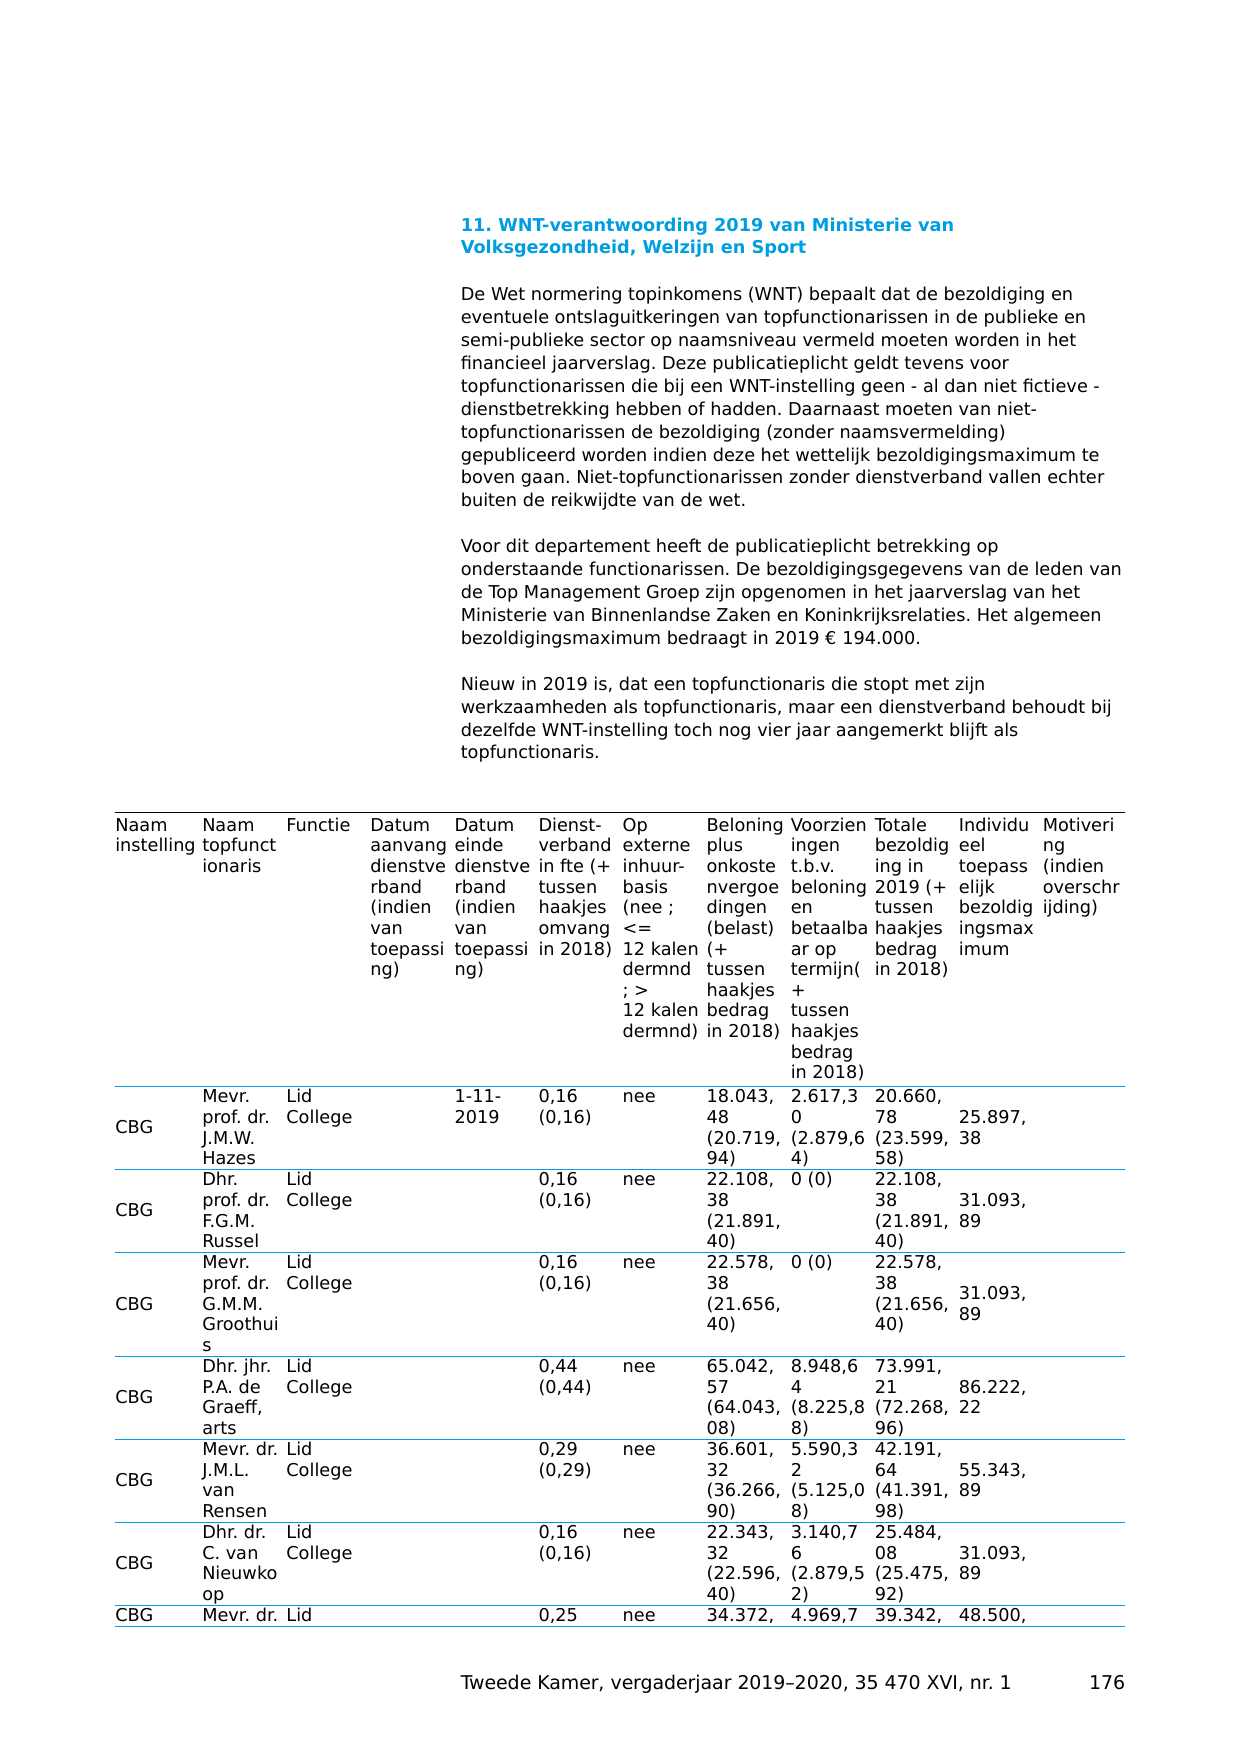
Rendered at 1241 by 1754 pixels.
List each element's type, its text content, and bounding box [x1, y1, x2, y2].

table_cell Totale bezoldiging in 2019 (+ tussen haakjes bedrag in 2018) [872, 813, 956, 1086]
table_cell CBG [115, 1606, 199, 1626]
table_cell 48.500, [956, 1606, 1040, 1626]
table_cell 18.043,48 (20.719,94) [704, 1087, 788, 1169]
table_cell [451, 1357, 535, 1438]
table_cell [451, 1606, 535, 1626]
table_cell 22.108,38 (21.891,40) [704, 1170, 788, 1252]
table_cell 22.108,38 (21.891,40) [872, 1170, 956, 1252]
table_cell Mevr. prof. dr. G.M.M. Groothuis [199, 1253, 283, 1356]
table_cell Lid College [283, 1253, 367, 1356]
table_cell [451, 1170, 535, 1252]
table_cell 31.093,89 [956, 1170, 1040, 1252]
table_cell 0,16 (0,16) [535, 1087, 619, 1169]
table_cell 25.897,38 [956, 1087, 1040, 1169]
table_cell [1040, 1440, 1125, 1522]
table_cell Datum aanvang dienstverband (indien van toepassing) [367, 813, 451, 1086]
table_cell 0 (0) [788, 1253, 872, 1356]
table_cell 3.140,76 (2.879,52) [788, 1523, 872, 1604]
table_cell 0 (0) [788, 1170, 872, 1252]
table_cell Beloning plus onkostenvergoedingen (belast) (+ tussen haakjes bedrag in 2018) [704, 813, 788, 1086]
table_cell 22.343,32 (22.596,40) [704, 1523, 788, 1604]
table_cell 0,44 (0,44) [535, 1357, 619, 1438]
table_cell [1040, 1087, 1125, 1169]
table_cell nee [620, 1170, 703, 1252]
table_cell Lid College [283, 1170, 367, 1252]
table_cell 65.042,57 (64.043,08) [704, 1357, 788, 1438]
table_cell Datum einde dienstverband (indien van toepassing) [451, 813, 535, 1086]
table_cell CBG [115, 1523, 199, 1604]
table_cell [1040, 1357, 1125, 1438]
table_cell nee [620, 1606, 703, 1626]
table_cell [451, 1523, 535, 1604]
table_cell nee [620, 1523, 703, 1604]
table_cell [451, 1440, 535, 1522]
table_cell 86.222,22 [956, 1357, 1040, 1438]
table_cell 0,16 (0,16) [535, 1253, 619, 1356]
table_cell Op externe inhuur-basis (nee ; <= 12 kalendermnd ; > 12 kalendermnd) [620, 813, 703, 1086]
table_cell [1040, 1170, 1125, 1252]
table_cell 22.578,38 (21.656,40) [704, 1253, 788, 1356]
table_cell nee [620, 1253, 703, 1356]
table_cell 1-11-2019 [451, 1087, 535, 1169]
table_cell [451, 1253, 535, 1356]
table_cell 31.093,89 [956, 1253, 1040, 1356]
table_cell Individueel toepasselijk bezoldigingsmaximum [956, 813, 1040, 1086]
table_cell 39.342, [872, 1606, 956, 1626]
table_cell 22.578,38 (21.656,40) [872, 1253, 956, 1356]
table_cell 0,16 (0,16) [535, 1170, 619, 1252]
table_cell [367, 1253, 451, 1356]
table_cell 0,29 (0,29) [535, 1440, 619, 1522]
table_cell Dhr. jhr. P.A. de Graeff, arts [199, 1357, 283, 1438]
table_cell [367, 1440, 451, 1522]
table_cell Naam topfunctionaris [199, 813, 283, 1086]
table_cell Dhr. dr. C. van Nieuwkoop [199, 1523, 283, 1604]
text Nieuw in 2019 is, dat een topfunctionaris die stopt met zijn werkzaamheden als topfunctionaris, maar een dienstverband behoudt bij dezelfde WNT-instelling toch nog vier jaar aangemerkt blijft als topfunctionaris. [461, 672, 1125, 763]
title 11. WNT-verantwoording 2019 van Ministerie van Volksgezondheid, Welzijn en Sport [461, 213, 1125, 258]
table_cell 73.991,21 (72.268,96) [872, 1357, 956, 1438]
table_cell Voorzieningen t.b.v. beloningen betaalbaar op termijn(+ tussen haakjes bedrag in 2018) [788, 813, 872, 1086]
table_cell Naam instelling [115, 813, 199, 1086]
table_cell Mevr. prof. dr. J.M.W. Hazes [199, 1087, 283, 1169]
table_cell CBG [115, 1087, 199, 1169]
table_cell Lid College [283, 1523, 367, 1604]
table_cell Motivering (indien overschrijding) [1040, 813, 1125, 1086]
table_cell [1040, 1523, 1125, 1604]
table_cell CBG [115, 1253, 199, 1356]
table_cell 31.093,89 [956, 1523, 1040, 1604]
table_cell Functie [283, 813, 367, 1086]
table_cell 36.601,32 (36.266,90) [704, 1440, 788, 1522]
table_cell Lid College [283, 1357, 367, 1438]
table_cell 42.191,64 (41.391,98) [872, 1440, 956, 1522]
table_cell [367, 1357, 451, 1438]
table_cell nee [620, 1357, 703, 1438]
text Voor dit departement heeft de publicatieplicht betrekking op onderstaande functionarissen. De bezoldigingsgegevens van de leden van de Top Management Groep zijn opgenomen in het jaarverslag van het Ministerie van Binnenlandse Zaken en Koninkrijksrelaties. Het algemeen bezoldigings­maximum bedraagt in 2019 € 194.000. [461, 534, 1125, 649]
table_cell Lid College [283, 1087, 367, 1169]
table_cell nee [620, 1440, 703, 1522]
table_cell 34.372, [704, 1606, 788, 1626]
table_cell [367, 1170, 451, 1252]
table_cell Mevr. dr. [199, 1606, 283, 1626]
table_cell [1040, 1253, 1125, 1356]
table_cell Lid College [283, 1440, 367, 1522]
table_cell CBG [115, 1357, 199, 1438]
table_cell 4.969,7 [788, 1606, 872, 1626]
table_cell Lid [283, 1606, 367, 1626]
table_cell 25.484,08 (25.475,92) [872, 1523, 956, 1604]
table_cell Dienst­verband in fte (+ tussen haakjes omvang in 2018) [535, 813, 619, 1086]
table_cell [367, 1606, 451, 1626]
table_cell [367, 1523, 451, 1604]
table_cell 20.660,78 (23.599,58) [872, 1087, 956, 1169]
table_cell 55.343,89 [956, 1440, 1040, 1522]
table_cell 0,16 (0,16) [535, 1523, 619, 1604]
table_cell 5.590,32 (5.125,08) [788, 1440, 872, 1522]
table_cell 2.617,30 (2.879,64) [788, 1087, 872, 1169]
table_cell [1040, 1606, 1125, 1626]
table_cell CBG [115, 1440, 199, 1522]
table_cell CBG [115, 1170, 199, 1252]
table_header Tabel 64 Bezoldiging van topfunctionarissen [115, 786, 1125, 811]
table_cell nee [620, 1087, 703, 1169]
table_cell [367, 1087, 451, 1169]
table_cell Dhr. prof. dr. F.G.M. Russel [199, 1170, 283, 1252]
table_cell 8.948,64 (8.225,88) [788, 1357, 872, 1438]
text De Wet normering topinkomens (WNT) bepaalt dat de bezoldiging en eventuele ontslaguitkeringen van topfunctionarissen in de publieke en semi-publieke sector op naamsniveau vermeld moeten worden in het financieel jaarverslag. Deze publicatieplicht geldt tevens voor topfunctionarissen die bij een WNT-instelling geen - al dan niet fictieve - dienstbetrekking hebben of hadden. Daarnaast moeten van niet-topfunctionarissen de bezoldiging (zonder naamsvermelding) gepubliceerd worden indien deze het wettelijk bezoldigingsmaximum te boven gaan. Niet-topfunctionarissen zonder dienstverband vallen echter buiten de reikwijdte van de wet. [461, 282, 1125, 511]
table_cell Mevr. dr. J.M.L. van Rensen [199, 1440, 283, 1522]
table_cell 0,25 [535, 1606, 619, 1626]
